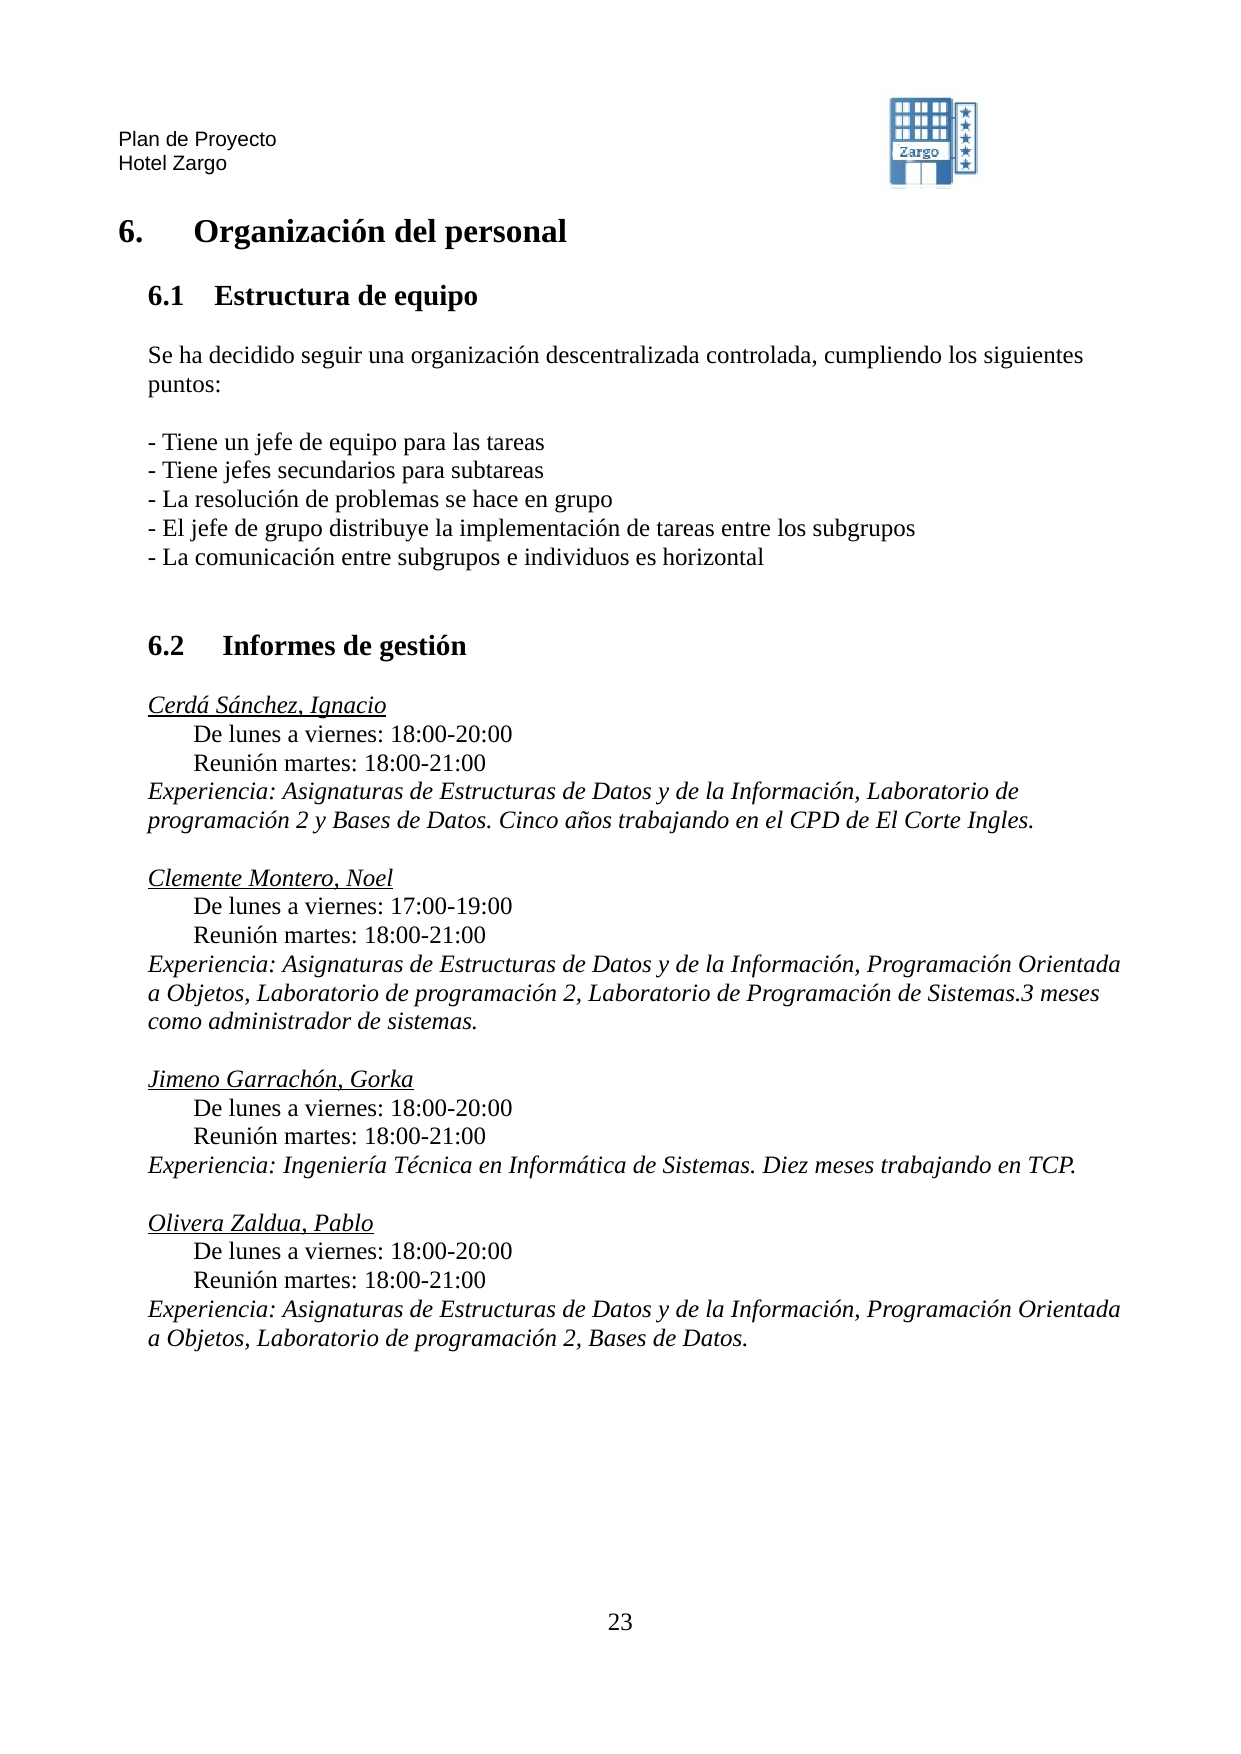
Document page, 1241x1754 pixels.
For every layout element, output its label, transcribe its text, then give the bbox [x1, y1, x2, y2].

list Estructura de equipo [148, 278, 1122, 312]
text Experiencia: Asignaturas de Estructuras de Datos y de la Información, Programación Orientada a Objetos, Laboratorio de programación 2, Laboratorio de Programación de Sistemas.3 meses como administrador de sistemas. [148, 949, 1122, 1035]
text - Tiene jefes secundarios para subtareas [118, 455, 1122, 484]
text Olivera Zaldua, Pablo [148, 1208, 1122, 1236]
text Cerdá Sánchez, Ignacio [148, 690, 1122, 719]
text De lunes a viernes: 18:00-20:00 [148, 719, 1122, 748]
text Clemente Montero, Noel [148, 863, 1122, 891]
text Experiencia: Asignaturas de Estructuras de Datos y de la Información, Laboratorio de programación 2 y Bases de Datos. Cinco años trabajando en el CPD de El Corte Ingles. [148, 776, 1122, 834]
text Experiencia: Ingeniería Técnica en Informática de Sistemas. Diez meses trabajando en TCP. [148, 1150, 1122, 1179]
text De lunes a viernes: 18:00-20:00 [148, 1093, 1122, 1121]
text Se ha decidido seguir una organización descentralizada controlada, cumpliendo los siguientes puntos: [148, 340, 1122, 398]
text De lunes a viernes: 18:00-20:00 [148, 1236, 1122, 1265]
text - La resolución de problemas se hace en grupo [118, 484, 1122, 513]
list Organización del personal [118, 211, 1122, 249]
list Informes de gestión [148, 628, 1122, 661]
text - La comunicación entre subgrupos e individuos es horizontal [118, 542, 1122, 570]
text - Tiene un jefe de equipo para las tareas [118, 427, 1122, 455]
picture [880, 89, 986, 189]
text De lunes a viernes: 17:00-19:00 [148, 891, 1122, 920]
text Reunión martes: 18:00-21:00 [148, 748, 1122, 776]
text Reunión martes: 18:00-21:00 [148, 1121, 1122, 1150]
text - El jefe de grupo distribuye la implementación de tareas entre los subgrupos [118, 513, 1122, 542]
text Reunión martes: 18:00-21:00 [148, 920, 1122, 949]
text Jimeno Garrachón, Gorka [148, 1064, 1122, 1093]
text Experiencia: Asignaturas de Estructuras de Datos y de la Información, Programación Orientada a Objetos, Laboratorio de programación 2, Bases de Datos. [148, 1294, 1122, 1351]
text Reunión martes: 18:00-21:00 [148, 1265, 1122, 1294]
